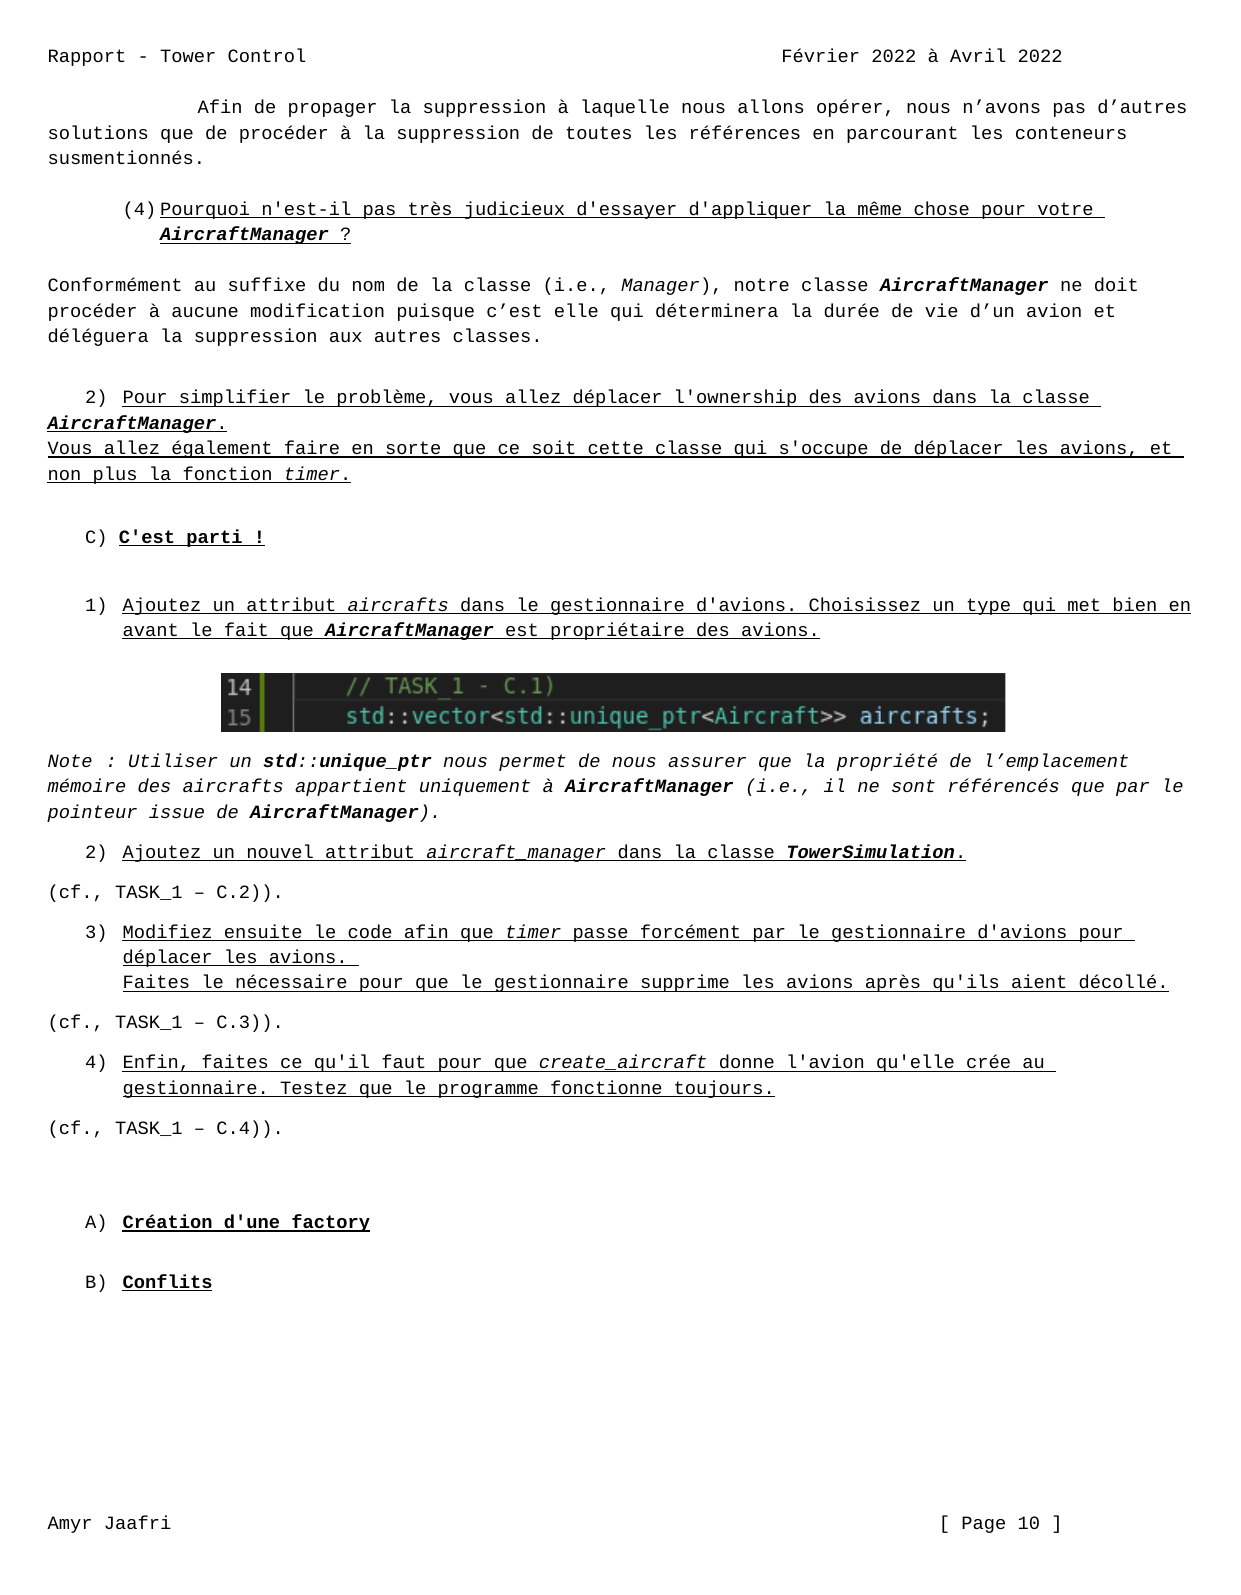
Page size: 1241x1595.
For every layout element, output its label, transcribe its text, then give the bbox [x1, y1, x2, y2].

list Création d'une factory [85, 1213, 1193, 1234]
text (cf., TASK_1 – C.2)). [47, 882, 1193, 904]
list Pourquoi n'est-il pas très judicieux d'essayer d'appliquer la même chose pour votre AircraftManager ? [122, 200, 1193, 272]
text AircraftManager. [47, 414, 1193, 435]
text (cf., TASK_1 – C.4)). [47, 1119, 1193, 1140]
text Conformément au suffixe du nom de la classe (i.e., Manager), notre classe AircraftManager ne doit procéder à aucune modification puisque c’est elle qui déterminera la durée de vie d’un avion et déléguera la suppression aux autres classes. [47, 276, 1193, 382]
list Pour simplifier le problème, vous allez déplacer l'ownership des avions dans la classe [85, 388, 1193, 409]
list Modifiez ensuite le code afin que timer passe forcément par le gestionnaire d'avions pour déplacer les avions. Faites le nécessaire pour que le gestionnaire supprime les avions après qu'ils aient décollé. [85, 922, 1193, 994]
text Afin de propager la suppression à laquelle nous allons opérer, nous n’avons pas d’autres solutions que de procéder à la suppression de toutes les références en parcourant les conteneurs susmentionnés. [47, 98, 1193, 196]
list Ajoutez un attribut aircrafts dans le gestionnaire d'avions. Choisissez un type qui met bien en avant le fait que AircraftManager est propriétaire des avions. [85, 595, 1193, 693]
subtitle C'est parti ! [85, 528, 1193, 549]
text Vous allez également faire en sorte que ce soit cette classe qui s'occupe de déplacer les avions, et non plus la fonction timer. [47, 439, 1193, 486]
picture [221, 673, 1006, 732]
list Ajoutez un nouvel attribut aircraft_manager dans la classe TowerSimulation. [85, 842, 1193, 864]
text Note : Utiliser un std::unique_ptr nous permet de nous assurer que la propriété de l’emplacement mémoire des aircrafts appartient uniquement à AircraftManager (i.e., il ne sont référencés que par le pointeur issue de AircraftManager). [47, 752, 1193, 824]
list Conflits [85, 1273, 1193, 1294]
text (cf., TASK_1 – C.3)). [47, 1013, 1193, 1034]
list Enfin, faites ce qu'il faut pour que create_aircraft donne l'avion qu'elle crée au gestionnaire. Testez que le programme fonctionne toujours. [85, 1053, 1193, 1100]
